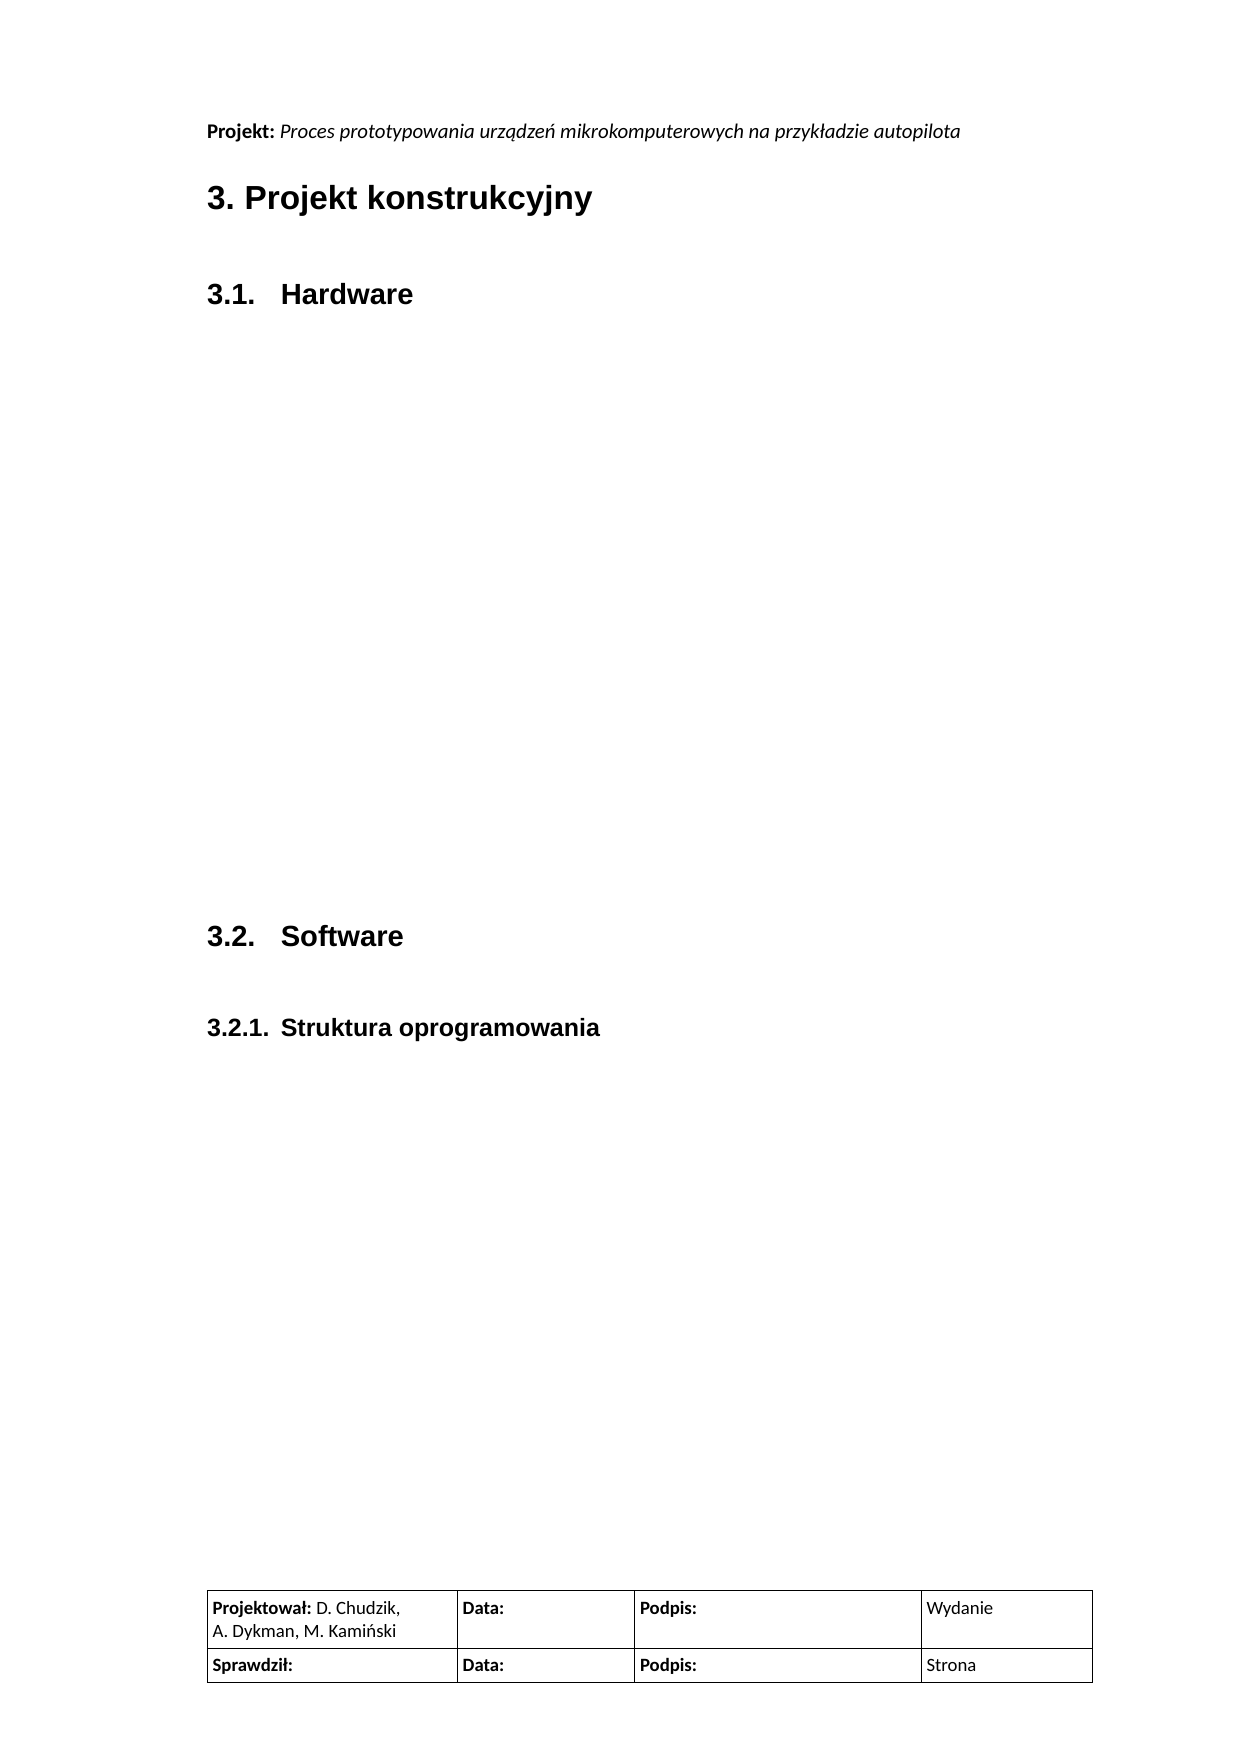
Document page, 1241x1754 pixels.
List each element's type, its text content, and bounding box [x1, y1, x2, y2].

subtitle Software [207, 919, 1092, 952]
subtitle Projekt konstrukcyjny [207, 178, 1092, 216]
subtitle Hardware [207, 277, 1092, 311]
subtitle Struktura oprogramowania [207, 1013, 1092, 1042]
